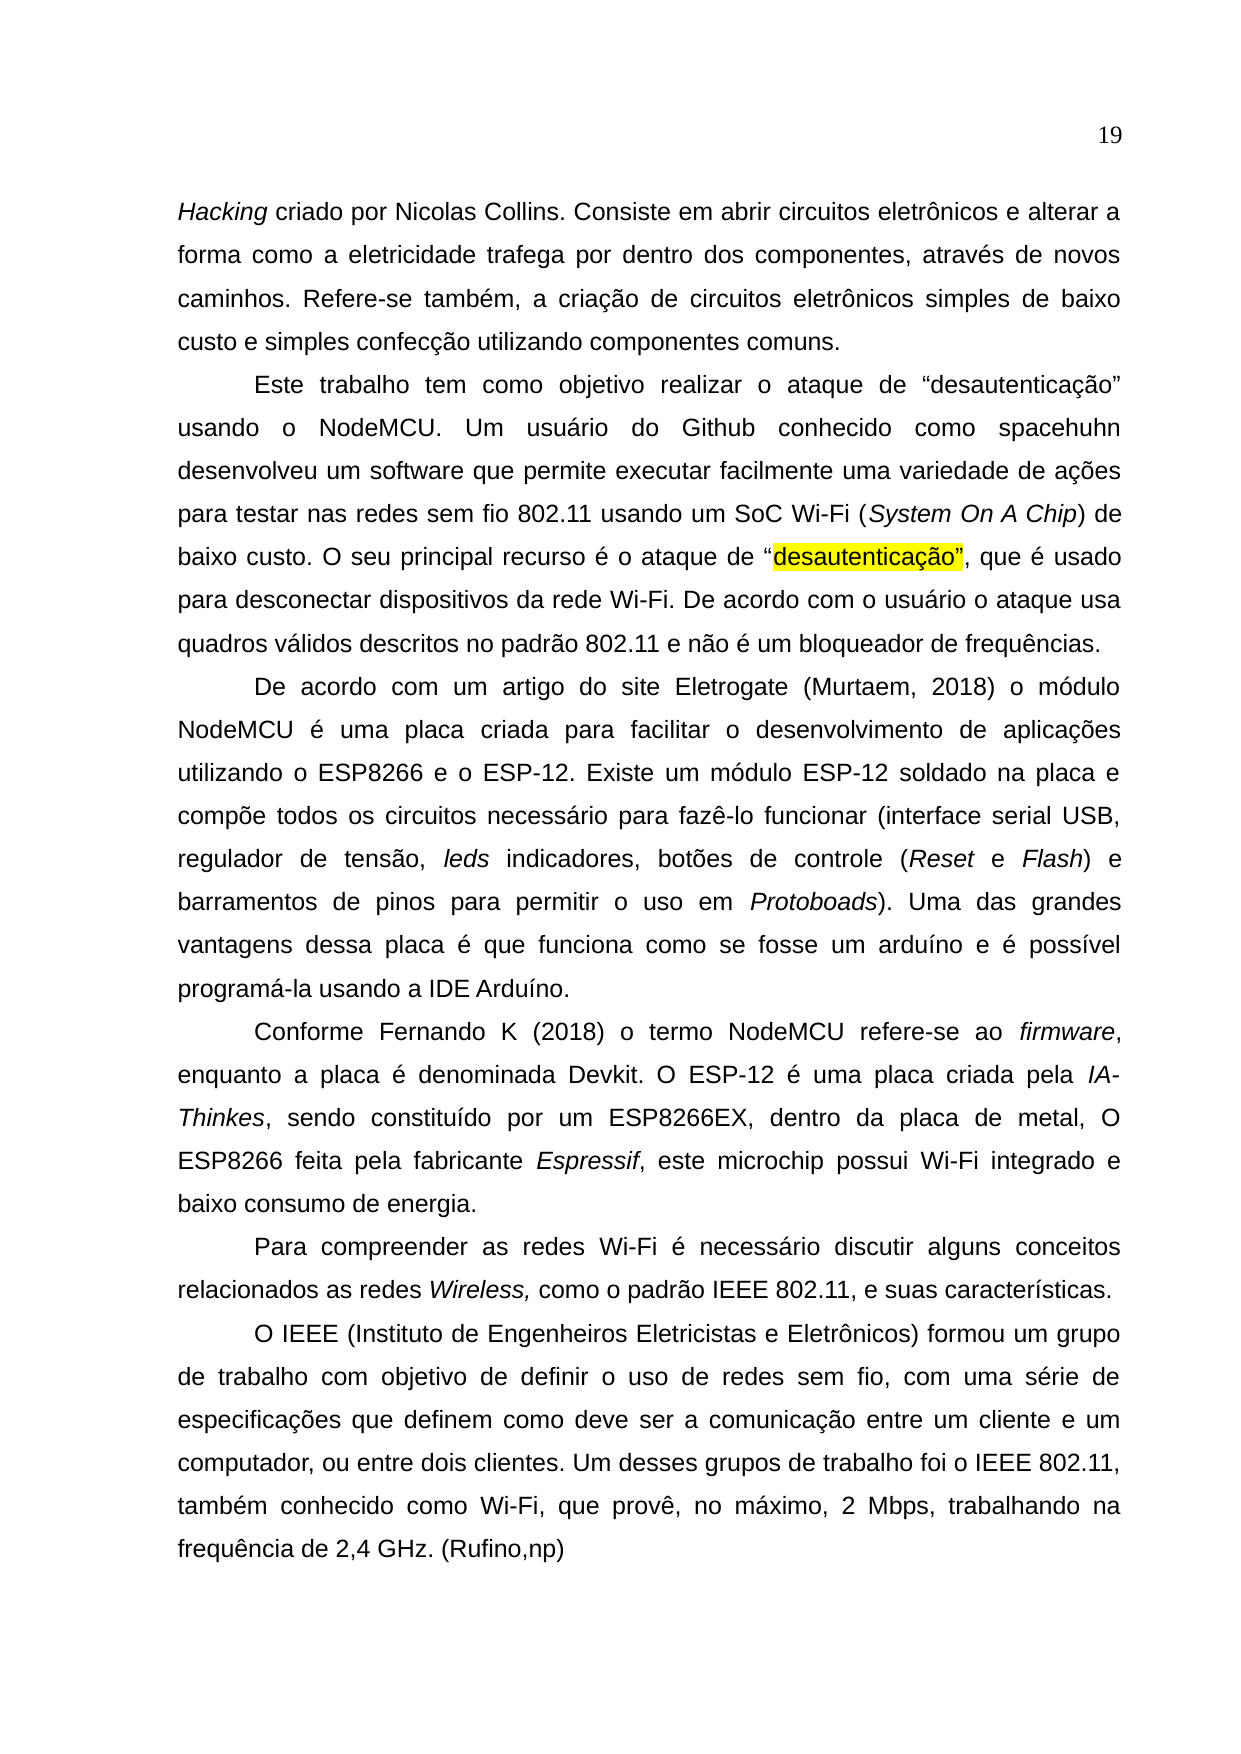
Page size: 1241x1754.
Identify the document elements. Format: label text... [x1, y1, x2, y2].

text Conforme Fernando K (2018) o termo NodeMCU refere-se ao firmware, enquanto a placa é denominada Devkit. O ESP-12 é uma placa criada pela IA-Thinkes, sendo constituído por um ESP8266EX, dentro da placa de metal, O ESP8266 feita pela fabricante Espressif, este microchip possui Wi-Fi integrado e baixo consumo de energia. [177, 1017, 1122, 1218]
text Este trabalho tem como objetivo realizar o ataque de “desautenticação” usando o NodeMCU. Um usuário do Github conhecido como spacehuhn desenvolveu um software que permite executar facilmente uma variedade de ações para testar nas redes sem fio 802.11 usando um SoC Wi-Fi (System On A Chip) de baixo custo. O seu principal recurso é o ataque de “desautenticação”, que é usado para desconectar dispositivos da rede Wi-Fi. De acordo com o usuário o ataque usa quadros válidos descritos no padrão 802.11 e não é um bloqueador de frequências. [177, 370, 1122, 657]
text Para compreender as redes Wi-Fi é necessário discutir alguns conceitos relacionados as redes Wireless, como o padrão IEEE 802.11, e suas características. [177, 1232, 1122, 1304]
text De acordo com um artigo do site Eletrogate (Murtaem, 2018) o módulo NodeMCU é uma placa criada para facilitar o desenvolvimento de aplicações utilizando o ESP8266 e o ESP-12. Existe um módulo ESP-12 soldado na placa e compõe todos os circuitos necessário para fazê-lo funcionar (interface serial USB, regulador de tensão, leds indicadores, botões de controle (Reset e Flash) e barramentos de pinos para permitir o uso em Protoboads). Uma das grandes vantagens dessa placa é que funciona como se fosse um arduíno e é possível programá-la usando a IDE Arduíno. [177, 672, 1122, 1002]
text Hacking criado por Nicolas Collins. Consiste em abrir circuitos eletrônicos e alterar a forma como a eletricidade trafega por dentro dos componentes, através de novos caminhos. Refere-se também, a criação de circuitos eletrônicos simples de baixo custo e simples confecção utilizando componentes comuns. [177, 197, 1122, 356]
text O IEEE (Instituto de Engenheiros Eletricistas e Eletrônicos) formou um grupo de trabalho com objetivo de definir o uso de redes sem fio, com uma série de especificações que definem como deve ser a comunicação entre um cliente e um computador, ou entre dois clientes. Um desses grupos de trabalho foi o IEEE 802.11, também conhecido como Wi-Fi, que provê, no máximo, 2 Mbps, trabalhando na frequência de 2,4 GHz. (Rufino,np) [177, 1319, 1122, 1563]
